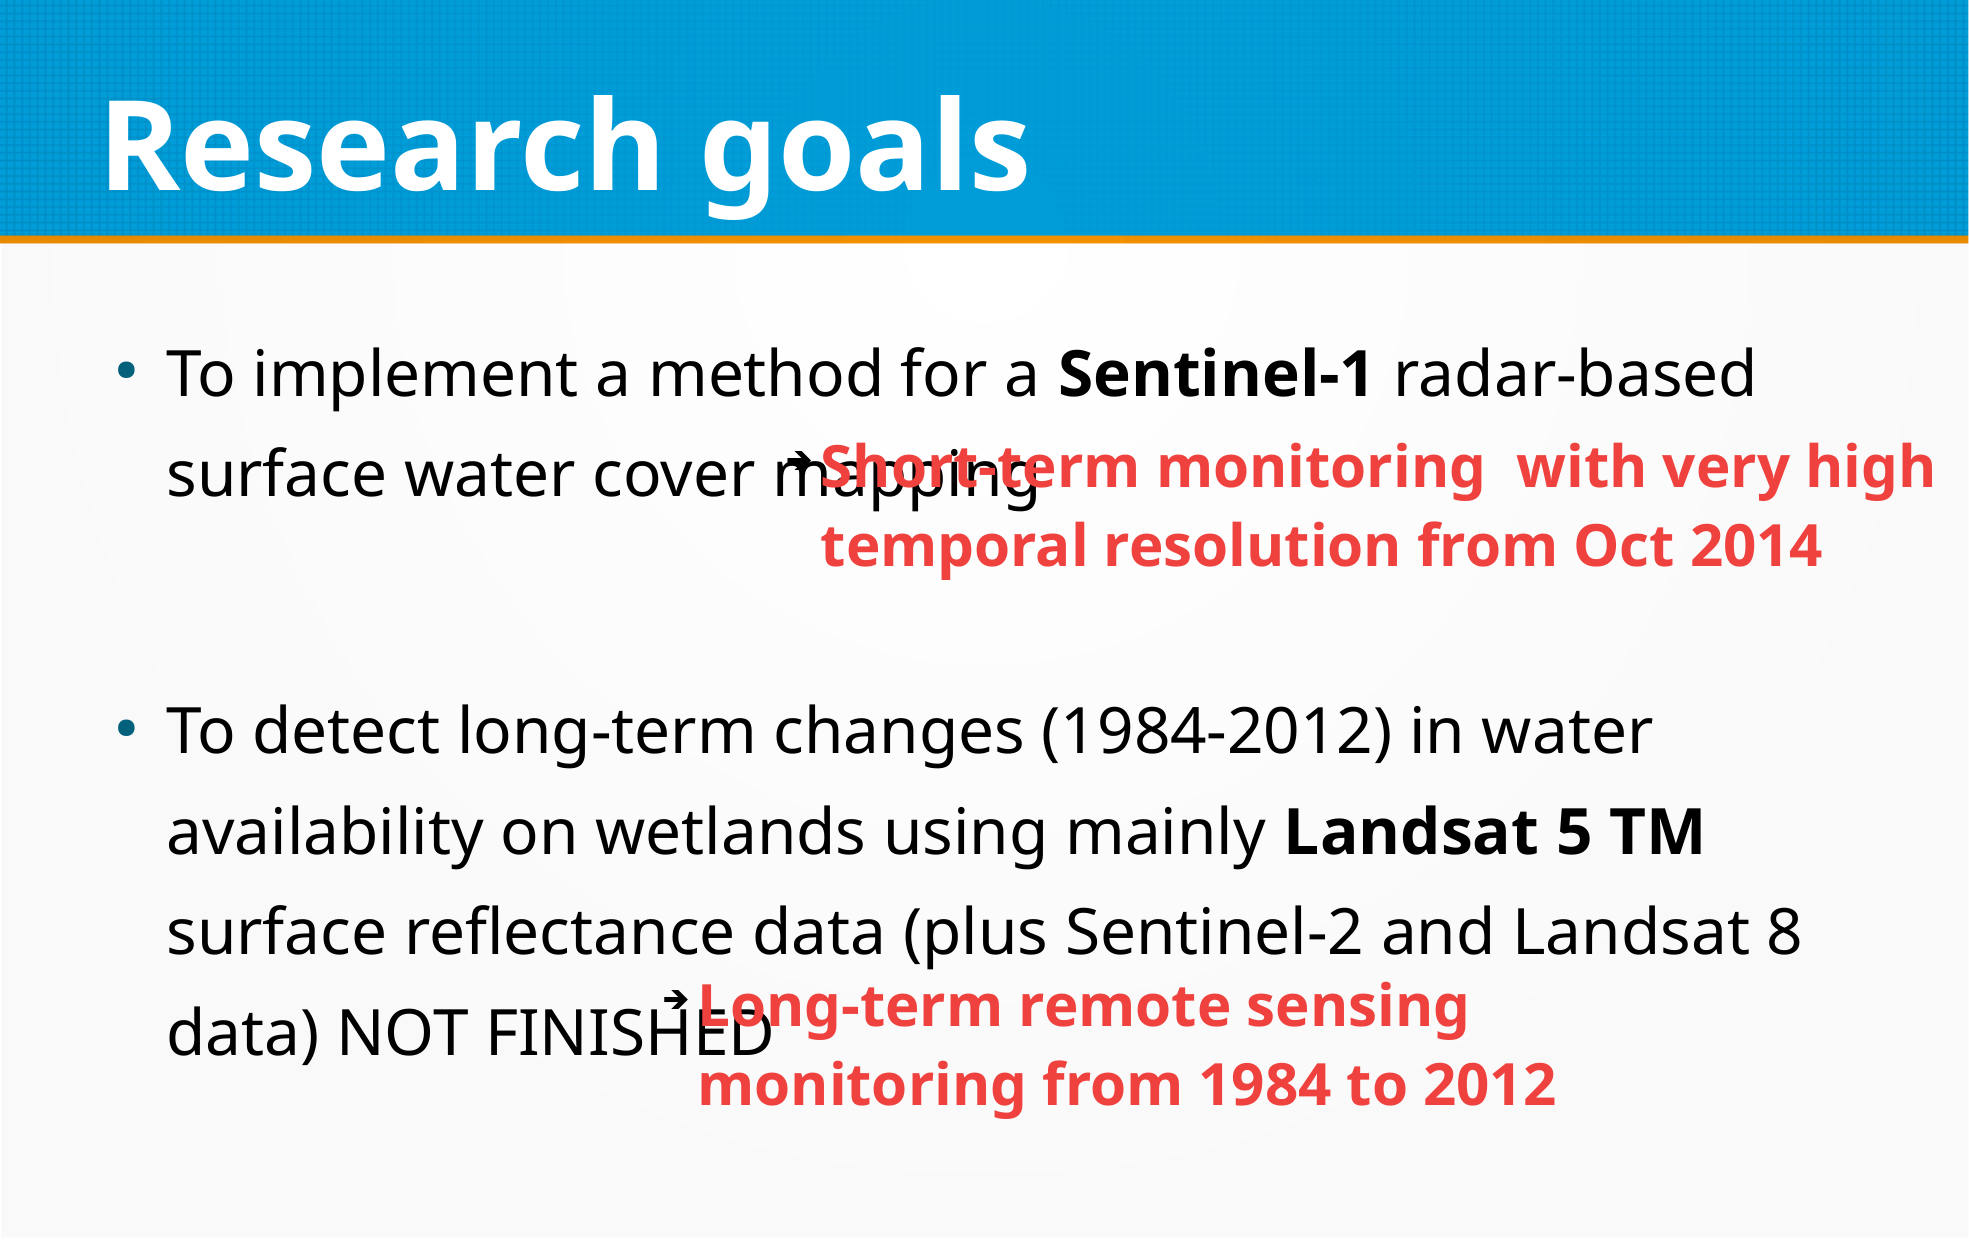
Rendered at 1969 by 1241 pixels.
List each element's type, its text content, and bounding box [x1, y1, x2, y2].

list To implement a method for a Sentinel-1 radar-based surface water cover mapping To detect long-term changes (1984-2012) in water availability on wetlands using mainly Landsat 5 TM surface reflectance data (plus Sentinel-2 and Landsat 8 data) NOT FINISHED [98, 315, 1861, 1081]
picture [0, 236, 1969, 1241]
text_box Short-term monitoring with very high temporal resolution from Oct 2014 [779, 425, 1827, 584]
title Research goals [98, 19, 1870, 227]
text_box Long-term remote sensing monitoring from 1984 to 2012 [656, 964, 1796, 1123]
